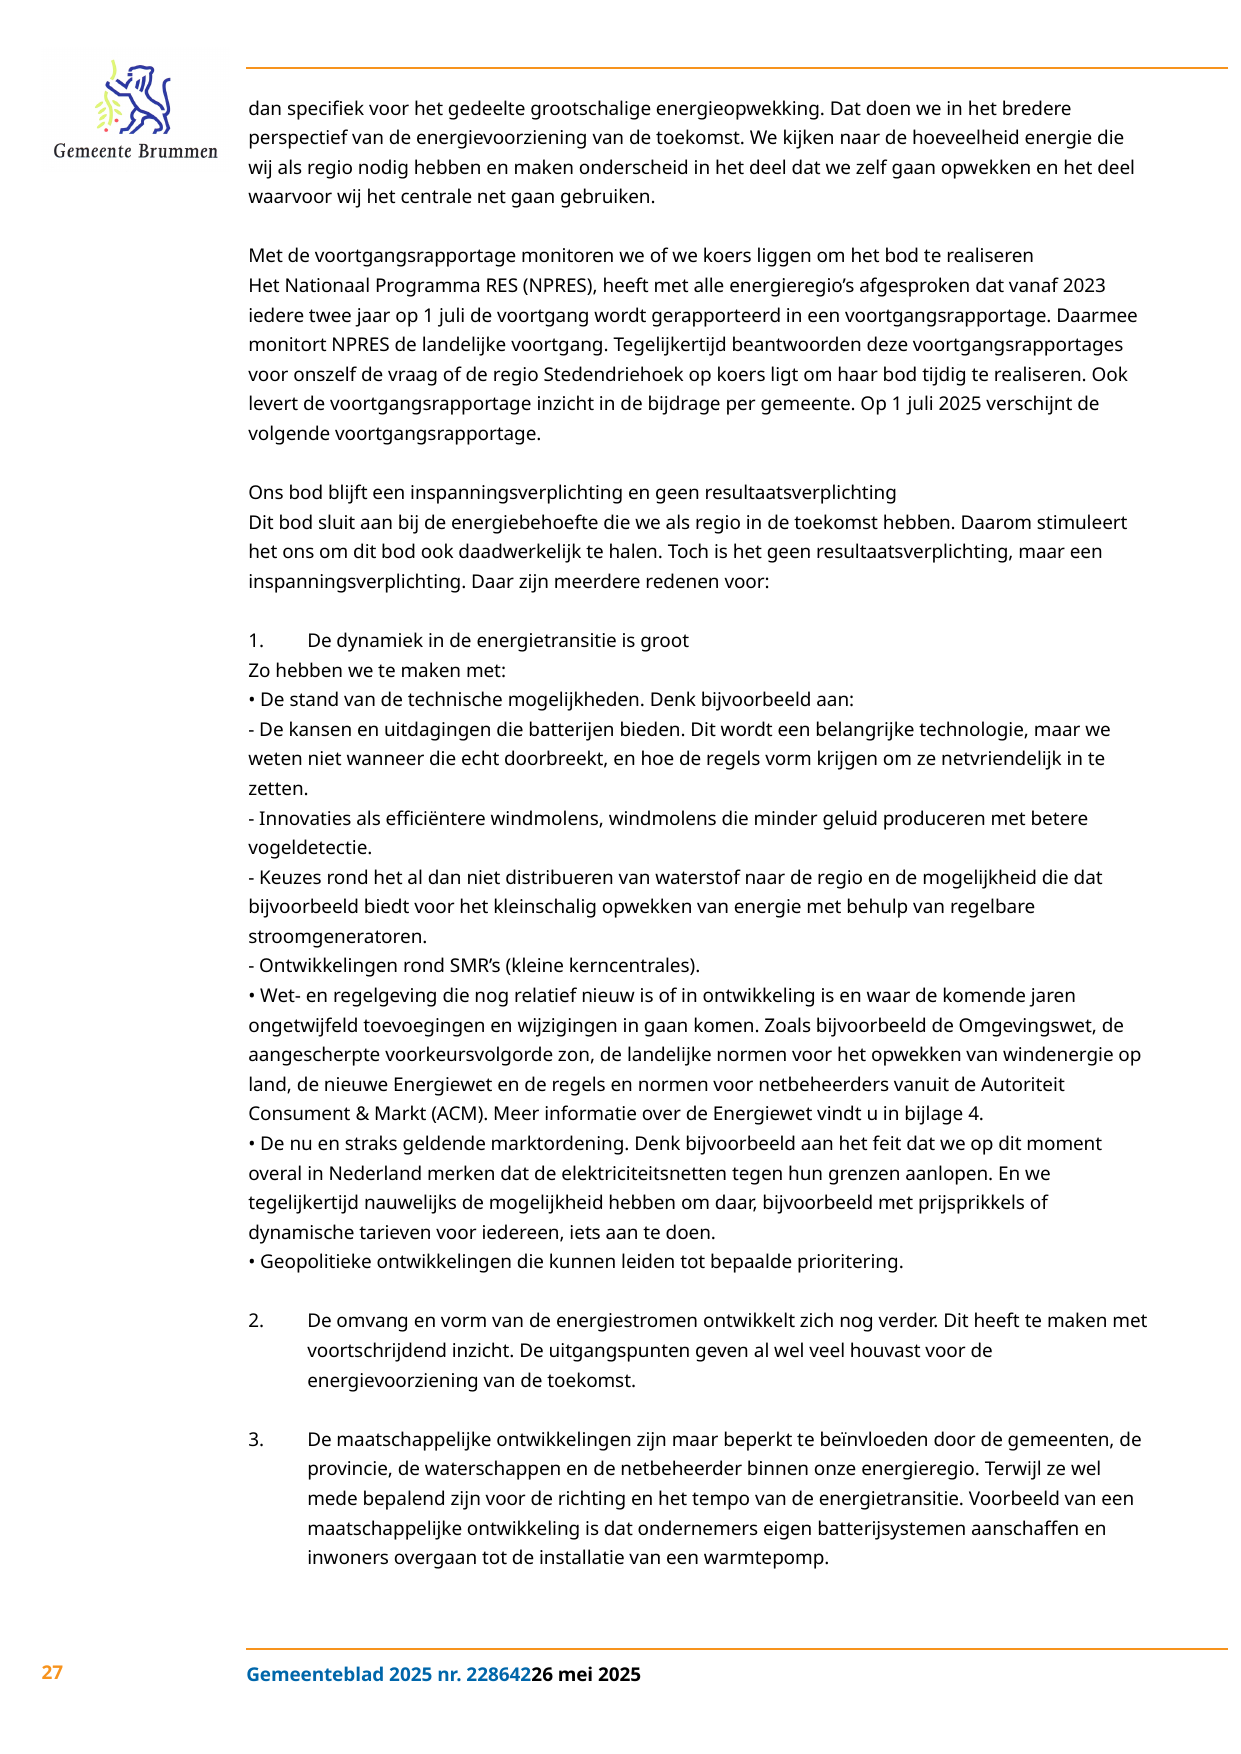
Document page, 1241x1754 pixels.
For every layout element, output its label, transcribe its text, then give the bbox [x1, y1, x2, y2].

text - Ontwikkelingen rond SMR’s (kleine kerncentrales). [248, 953, 1152, 978]
text • Wet- en regelgeving die nog relatief nieuw is of in ontwikkeling is en waar de komende jaren ongetwijfeld toevoegingen en wijzigingen in gaan komen. Zoals bijvoorbeeld de Omgevingswet, de aangescherpte voorkeursvolgorde zon, de landelijke normen voor het opwekken van windenergie op land, de nieuwe Energiewet en de regels en normen voor netbeheerders vanuit de Autoriteit Consument & Markt (ACM). Meer informatie over de Energiewet vindt u in bijlage 4. [248, 982, 1152, 1126]
list De omvang en vorm van de energiestromen ontwikkelt zich nog verder. Dit heeft te maken met voortschrijdend inzicht. De uitgangspunten geven al wel veel houvast voor de energievoorziening van de toekomst. [248, 1308, 1152, 1393]
list De maatschappelijke ontwikkelingen zijn maar beperkt te beïnvloeden door de gemeenten, de provincie, de waterschappen en de netbeheerder binnen onze energieregio. Terwijl ze wel mede bepalend zijn voor de richting en het tempo van de energietransitie. Voorbeeld van een maatschappelijke ontwikkeling is dat ondernemers eigen batterijsystemen aanschaffen en inwoners overgaan tot de installatie van een warmtepomp. [248, 1426, 1152, 1570]
text Dit bod sluit aan bij de energiebehoefte die we als regio in de toekomst hebben. Daarom stimuleert het ons om dit bod ook daadwerkelijk te halen. Toch is het geen resultaatsverplichting, maar een inspanningsverplichting. Daar zijn meerdere redenen voor: [248, 509, 1152, 594]
text • De nu en straks geldende marktordening. Denk bijvoorbeeld aan het feit dat we op dit moment overal in Nederland merken dat de elektriciteitsnetten tegen hun grenzen aanlopen. En we tegelijkertijd nauwelijks de mogelijkheid hebben om daar, bijvoorbeeld met prijsprikkels of dynamische tarieven voor iedereen, iets aan te doen. [248, 1130, 1152, 1245]
text Zo hebben we te maken met: [248, 657, 1152, 683]
text Ons bod blijft een inspanningsverplichting en geen resultaatsverplichting [248, 479, 1152, 505]
picture [41, 47, 231, 172]
text Met de voortgangsrapportage monitoren we of we koers liggen om het bod te realiseren [248, 243, 1152, 268]
list De dynamiek in de energietransitie is groot [248, 627, 1152, 653]
text - Keuzes rond het al dan niet distribueren van waterstof naar de regio en de mogelijkheid die dat bijvoorbeeld biedt voor het kleinschalig opwekken van energie met behulp van regelbare stroomgeneratoren. [248, 864, 1152, 949]
text • De stand van de technische mogelijkheden. Denk bijvoorbeeld aan: [248, 686, 1152, 712]
text • Geopolitieke ontwikkelingen die kunnen leiden tot bepaalde prioritering. [248, 1248, 1152, 1274]
text - Innovaties als efficiëntere windmolens, windmolens die minder geluid produceren met betere vogeldetectie. [248, 805, 1152, 860]
text dan specifiek voor het gedeelte grootschalige energieopwekking. Dat doen we in het bredere perspectief van de energievoorziening van de toekomst. We kijken naar de hoeveelheid energie die wij als regio nodig hebben en maken onderscheid in het deel dat we zelf gaan opwekken en het deel waarvoor wij het centrale net gaan gebruiken. [248, 95, 1152, 209]
text - De kansen en uitdagingen die batterijen bieden. Dit wordt een belangrijke technologie, maar we weten niet wanneer die echt doorbreekt, en hoe de regels vorm krijgen om ze netvriendelijk in te zetten. [248, 716, 1152, 801]
text Het Nationaal Programma RES (NPRES), heeft met alle energieregio’s afgesproken dat vanaf 2023 iedere twee jaar op 1 juli de voortgang wordt gerapporteerd in een voortgangsrapportage. Daarmee monitort NPRES de landelijke voortgang. Tegelijkertijd beantwoorden deze voortgangsrapportages voor onszelf de vraag of de regio Stedendriehoek op koers ligt om haar bod tijdig te realiseren. Ook levert de voortgangsrapportage inzicht in de bijdrage per gemeente. Op 1 juli 2025 verschijnt de volgende voortgangsrapportage. [248, 272, 1152, 446]
